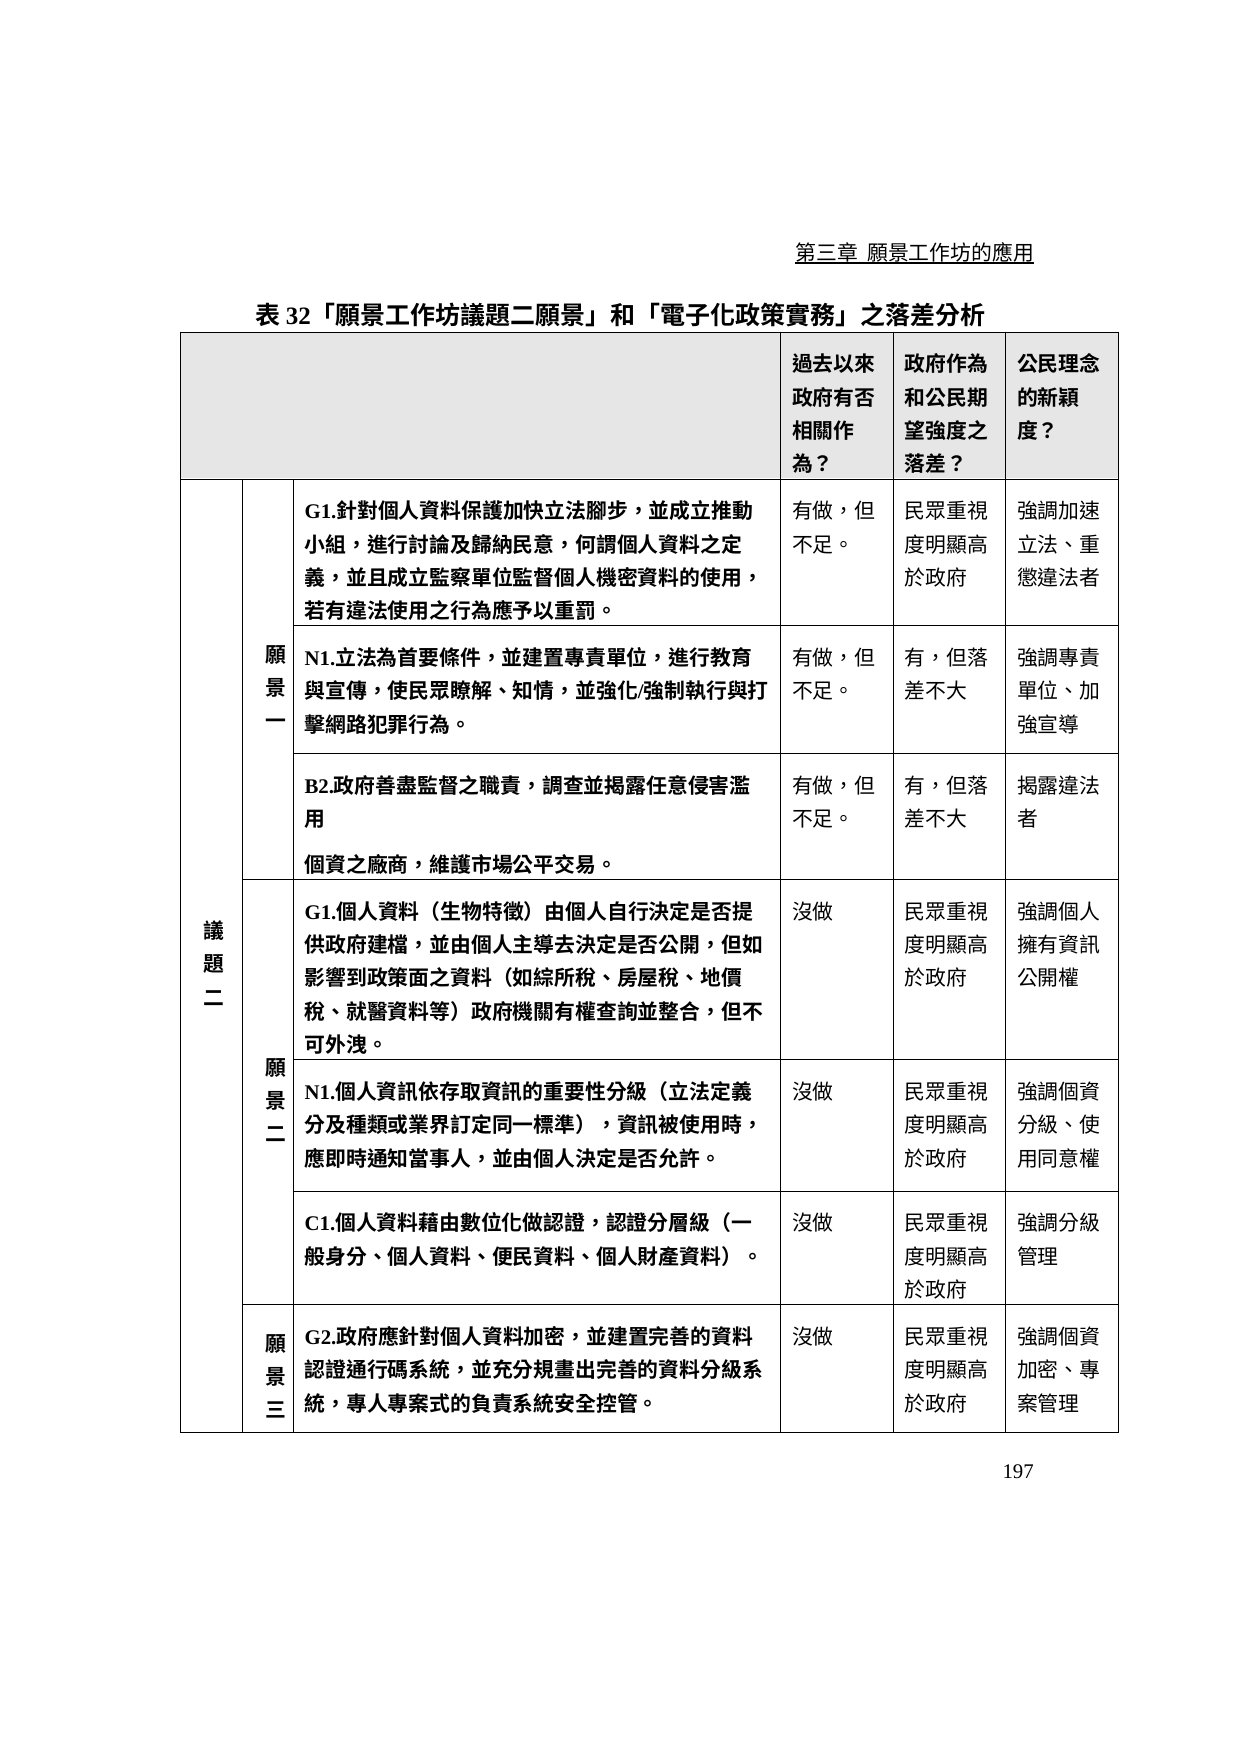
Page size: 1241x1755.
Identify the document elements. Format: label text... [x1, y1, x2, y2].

table_cell 強調加速立法、重懲違法者 [1006, 480, 1118, 625]
table_cell G2.政府應針對個人資料加密，並建置完善的資料認證通行碼系統，並充分規畫出完善的資料分級系統，專人專案式的負責系統安全控管。 [294, 1305, 780, 1432]
table_cell B2.政府善盡監督之職責，調查並揭露任意侵害濫用 個資之廠商，維護市場公平交易。 [294, 754, 780, 879]
table_cell 民眾重視度明顯高於政府 [894, 480, 1005, 625]
table_cell 有做，但不足。 [781, 626, 893, 753]
table_cell 願景一 [243, 480, 293, 879]
table_cell 沒做 [781, 1305, 893, 1432]
table_cell N1.立法為首要條件，並建置專責單位，進行教育與宣傳，使民眾瞭解、知情，並強化/強制執行與打擊網路犯罪行為。 [294, 626, 780, 753]
table_cell 沒做 [781, 1192, 893, 1304]
table_cell 民眾重視度明顯高於政府 [894, 1192, 1005, 1304]
table_cell 有做，但不足。 [781, 754, 893, 879]
table_cell 強調專責單位、加強宣導 [1006, 626, 1118, 753]
text 表 32「願景工作坊議題二願景」和「電子化政策實務」之落差分析 [207, 295, 1033, 332]
table_cell 強調分級管理 [1006, 1192, 1118, 1304]
table_cell 有，但落差不大 [894, 626, 1005, 753]
table_cell 揭露違法者 [1006, 754, 1118, 879]
table_cell 沒做 [781, 1060, 893, 1191]
table_cell 強調個人擁有資訊公開權 [1006, 880, 1118, 1059]
table_header 政府作為和公民期望強度之落差？ [894, 333, 1005, 478]
table_cell 有，但落差不大 [894, 754, 1005, 879]
table_header 過去以來政府有否相關作為？ [781, 333, 893, 478]
table_cell 沒做 [781, 880, 893, 1059]
table_cell G1.個人資料（生物特徵）由個人自行決定是否提供政府建檔，並由個人主導去決定是否公開，但如影響到政策面之資料（如綜所稅、房屋稅、地價稅、就醫資料等）政府機關有權查詢並整合，但不可外洩。 [294, 880, 780, 1059]
table_cell 強調個資分級、使用同意權 [1006, 1060, 1118, 1191]
table_cell 願景三 [243, 1305, 293, 1432]
table_cell G1.針對個人資料保護加快立法腳步，並成立推動小組，進行討論及歸納民意，何謂個人資料之定義，並且成立監察單位監督個人機密資料的使用，若有違法使用之行為應予以重罰。 [294, 480, 780, 625]
table_cell 民眾重視度明顯高於政府 [894, 1305, 1005, 1432]
table_header [181, 333, 780, 478]
table_cell 民眾重視度明顯高於政府 [894, 1060, 1005, 1191]
table_cell 民眾重視度明顯高於政府 [894, 880, 1005, 1059]
table_header 公民理念的新穎度？ [1006, 333, 1118, 478]
table_cell 有做，但不足。 [781, 480, 893, 625]
table_cell 議題二 [181, 480, 242, 1432]
table_cell 願景二 [243, 880, 293, 1304]
table_cell N1.個人資訊依存取資訊的重要性分級（立法定義分及種類或業界訂定同一標準），資訊被使用時，應即時通知當事人，並由個人決定是否允許。 [294, 1060, 780, 1191]
table_cell C1.個人資料藉由數位化做認證，認證分層級（一般身分、個人資料、便民資料、個人財產資料）。 [294, 1192, 780, 1304]
table_cell 強調個資加密、專案管理 [1006, 1305, 1118, 1432]
